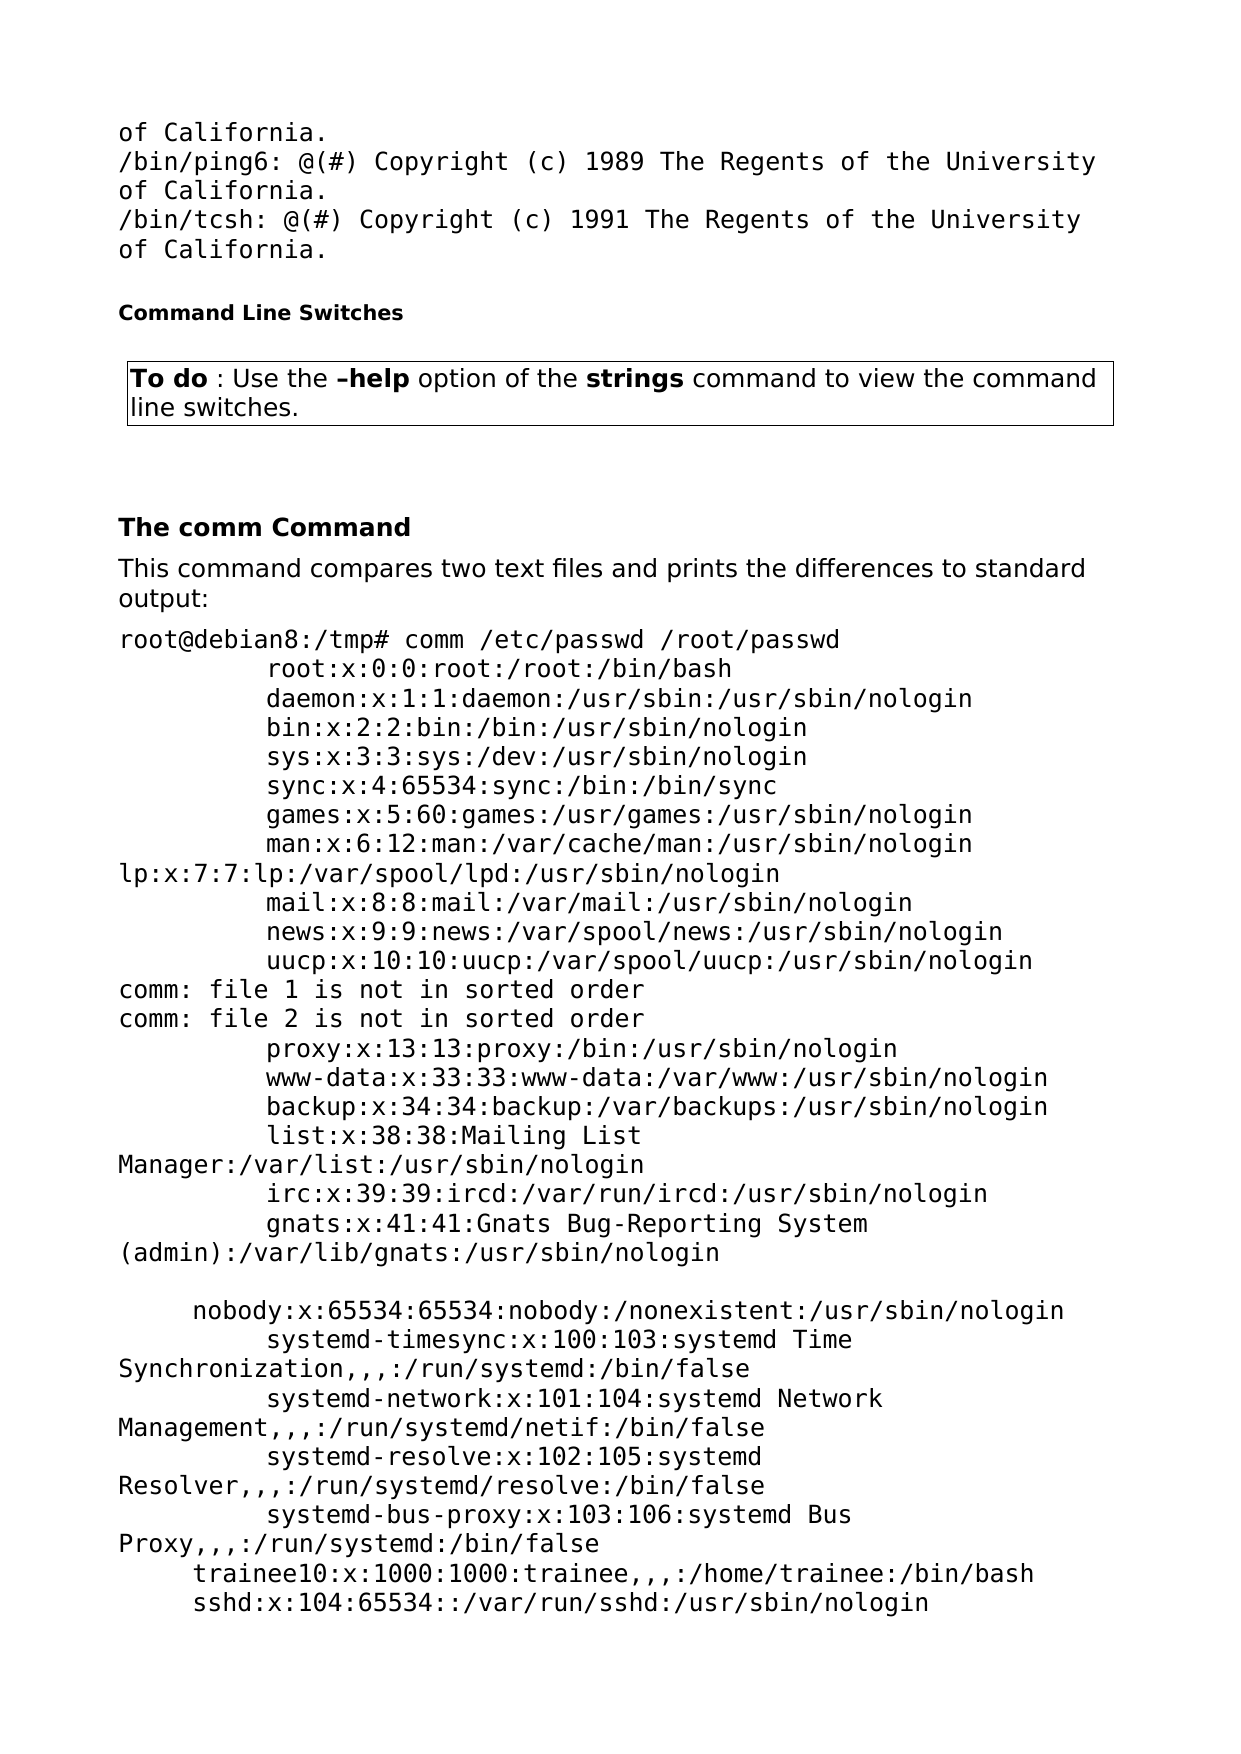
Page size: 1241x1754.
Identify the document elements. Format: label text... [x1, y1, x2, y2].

text of California. /bin/ping6: @(#) Copyright (c) 1989 The Regents of the University of California. /bin/tcsh: @(#) Copyright (c) 1991 The Regents of the University of California. [118, 118, 1122, 264]
text root@debian8:/tmp# comm /etc/passwd /root/passwd root:x:0:0:root:/root:/bin/bash daemon:x:1:1:daemon:/usr/sbin:/usr/sbin/nologin bin:x:2:2:bin:/bin:/usr/sbin/nologin sys:x:3:3:sys:/dev:/usr/sbin/nologin sync:x:4:65534:sync:/bin:/bin/sync games:x:5:60:games:/usr/games:/usr/sbin/nologin man:x:6:12:man:/var/cache/man:/usr/sbin/nologin lp:x:7:7:lp:/var/spool/lpd:/usr/sbin/nologin mail:x:8:8:mail:/var/mail:/usr/sbin/nologin news:x:9:9:news:/var/spool/news:/usr/sbin/nologin uucp:x:10:10:uucp:/var/spool/uucp:/usr/sbin/nologin comm: file 1 is not in sorted order comm: file 2 is not in sorted order proxy:x:13:13:proxy:/bin:/usr/sbin/nologin www-data:x:33:33:www-data:/var/www:/usr/sbin/nologin backup:x:34:34:backup:/var/backups:/usr/sbin/nologin list:x:38:38:Mailing List Manager:/var/list:/usr/sbin/nologin irc:x:39:39:ircd:/var/run/ircd:/usr/sbin/nologin gnats:x:41:41:Gnats Bug-Reporting System (admin):/var/lib/gnats:/usr/sbin/nologin nobody:x:65534:65534:nobody:/nonexistent:/usr/sbin/nologin systemd-timesync:x:100:103:systemd Time Synchronization,,,:/run/systemd:/bin/false systemd-network:x:101:104:systemd Network Management,,,:/run/systemd/netif:/bin/false systemd-resolve:x:102:105:systemd Resolver,,,:/run/systemd/resolve:/bin/false systemd-bus-proxy:x:103:106:systemd Bus Proxy,,,:/run/systemd:/bin/false trainee10:x:1000:1000:trainee,,,:/home/trainee:/bin/bash sshd:x:104:65534::/var/run/sshd:/usr/sbin/nologin [118, 625, 1122, 1617]
subtitle Command Line Switches [118, 301, 1122, 325]
text This command compares two text files and prints the differences to standard output: [118, 554, 1122, 613]
subtitle The comm Command [118, 513, 1122, 542]
table_header To do : Use the –help option of the strings command to view the command line switches. [128, 362, 1113, 425]
